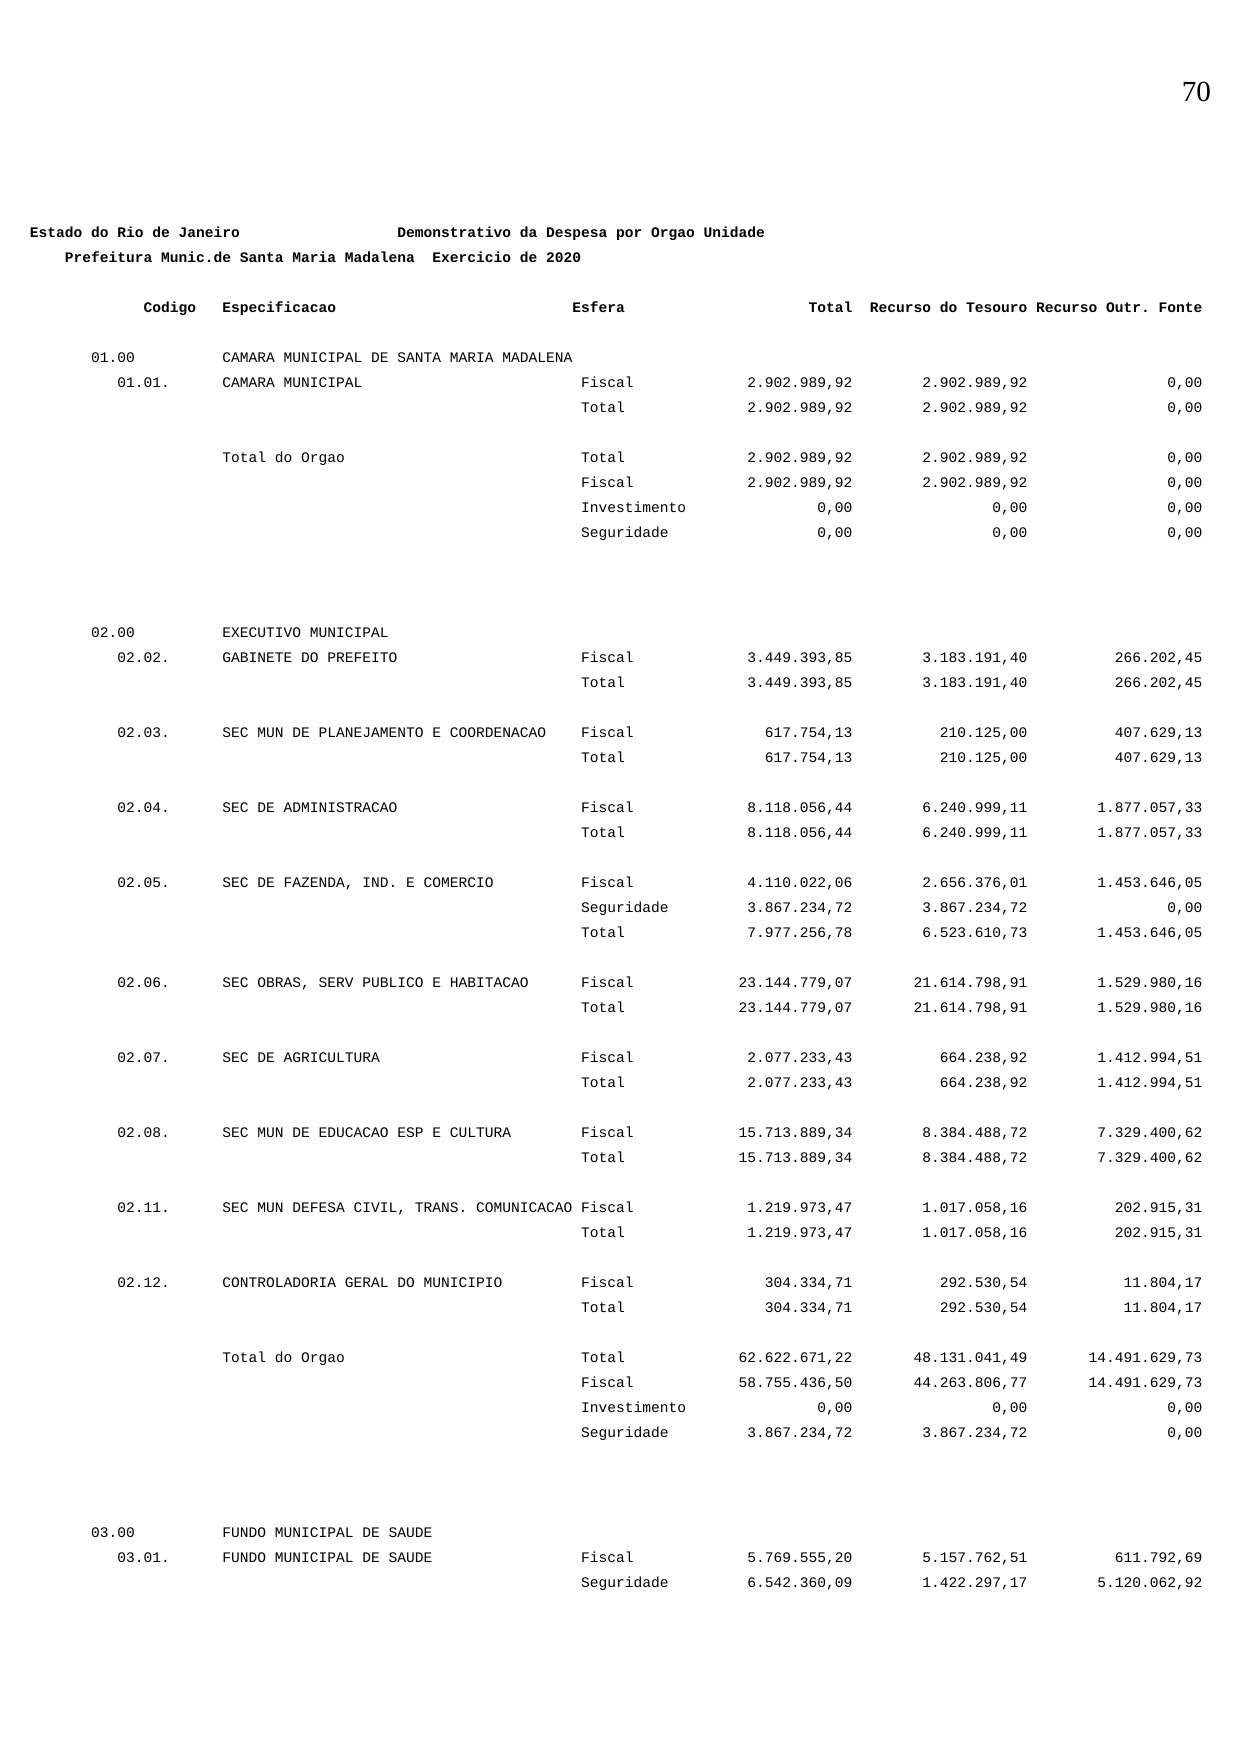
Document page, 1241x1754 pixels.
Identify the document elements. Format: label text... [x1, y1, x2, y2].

text Total 8.118.056,44 6.240.999,11 1.877.057,33 [29, 818, 1211, 843]
text 02.12. CONTROLADORIA GERAL DO MUNICIPIO Fiscal 304.334,71 292.530,54 11.804,17 [29, 1268, 1211, 1293]
text 02.00 EXECUTIVO MUNICIPAL [29, 618, 1211, 643]
text Fiscal 58.755.436,50 44.263.806,77 14.491.629,73 [29, 1368, 1211, 1393]
text Codigo Especificacao Esfera Total Recurso do Tesouro Recurso Outr. Fonte [29, 293, 1211, 318]
text 02.08. SEC MUN DE EDUCACAO ESP E CULTURA Fiscal 15.713.889,34 8.384.488,72 7.329.400,62 [29, 1118, 1211, 1143]
text Total 2.077.233,43 664.238,92 1.412.994,51 [29, 1068, 1211, 1093]
text 01.00 CAMARA MUNICIPAL DE SANTA MARIA MADALENA [29, 343, 1211, 368]
text Prefeitura Munic.de Santa Maria Madalena Exercicio de 2020 [29, 243, 1211, 268]
text Seguridade 3.867.234,72 3.867.234,72 0,00 [29, 1418, 1211, 1443]
text 03.01. FUNDO MUNICIPAL DE SAUDE Fiscal 5.769.555,20 5.157.762,51 611.792,69 [29, 1543, 1211, 1568]
text 02.07. SEC DE AGRICULTURA Fiscal 2.077.233,43 664.238,92 1.412.994,51 [29, 1043, 1211, 1068]
text Total 15.713.889,34 8.384.488,72 7.329.400,62 [29, 1143, 1211, 1168]
text 02.05. SEC DE FAZENDA, IND. E COMERCIO Fiscal 4.110.022,06 2.656.376,01 1.453.646,05 [29, 868, 1211, 893]
text Total 3.449.393,85 3.183.191,40 266.202,45 [29, 668, 1211, 693]
text Investimento 0,00 0,00 0,00 [29, 493, 1211, 518]
text 02.03. SEC MUN DE PLANEJAMENTO E COORDENACAO Fiscal 617.754,13 210.125,00 407.629,13 [29, 718, 1211, 743]
text Seguridade 6.542.360,09 1.422.297,17 5.120.062,92 [29, 1568, 1211, 1593]
text Estado do Rio de Janeiro Demonstrativo da Despesa por Orgao Unidade [29, 218, 1211, 243]
text Investimento 0,00 0,00 0,00 [29, 1393, 1211, 1418]
text Seguridade 0,00 0,00 0,00 [29, 518, 1211, 543]
text Total 2.902.989,92 2.902.989,92 0,00 [29, 393, 1211, 418]
text Seguridade 3.867.234,72 3.867.234,72 0,00 [29, 893, 1211, 918]
text Total do Orgao Total 2.902.989,92 2.902.989,92 0,00 [29, 443, 1211, 468]
text Total do Orgao Total 62.622.671,22 48.131.041,49 14.491.629,73 [29, 1343, 1211, 1368]
text Total 304.334,71 292.530,54 11.804,17 [29, 1293, 1211, 1318]
text 03.00 FUNDO MUNICIPAL DE SAUDE [29, 1518, 1211, 1543]
text Total 1.219.973,47 1.017.058,16 202.915,31 [29, 1218, 1211, 1243]
text Total 7.977.256,78 6.523.610,73 1.453.646,05 [29, 918, 1211, 943]
text 02.06. SEC OBRAS, SERV PUBLICO E HABITACAO Fiscal 23.144.779,07 21.614.798,91 1.529.980,16 [29, 968, 1211, 993]
text 01.01. CAMARA MUNICIPAL Fiscal 2.902.989,92 2.902.989,92 0,00 [29, 368, 1211, 393]
text Total 23.144.779,07 21.614.798,91 1.529.980,16 [29, 993, 1211, 1018]
text Total 617.754,13 210.125,00 407.629,13 [29, 743, 1211, 768]
text Fiscal 2.902.989,92 2.902.989,92 0,00 [29, 468, 1211, 493]
text 02.11. SEC MUN DEFESA CIVIL, TRANS. COMUNICACAO Fiscal 1.219.973,47 1.017.058,16 202.915,31 [29, 1193, 1211, 1218]
text 02.02. GABINETE DO PREFEITO Fiscal 3.449.393,85 3.183.191,40 266.202,45 [29, 643, 1211, 668]
text 02.04. SEC DE ADMINISTRACAO Fiscal 8.118.056,44 6.240.999,11 1.877.057,33 [29, 793, 1211, 818]
